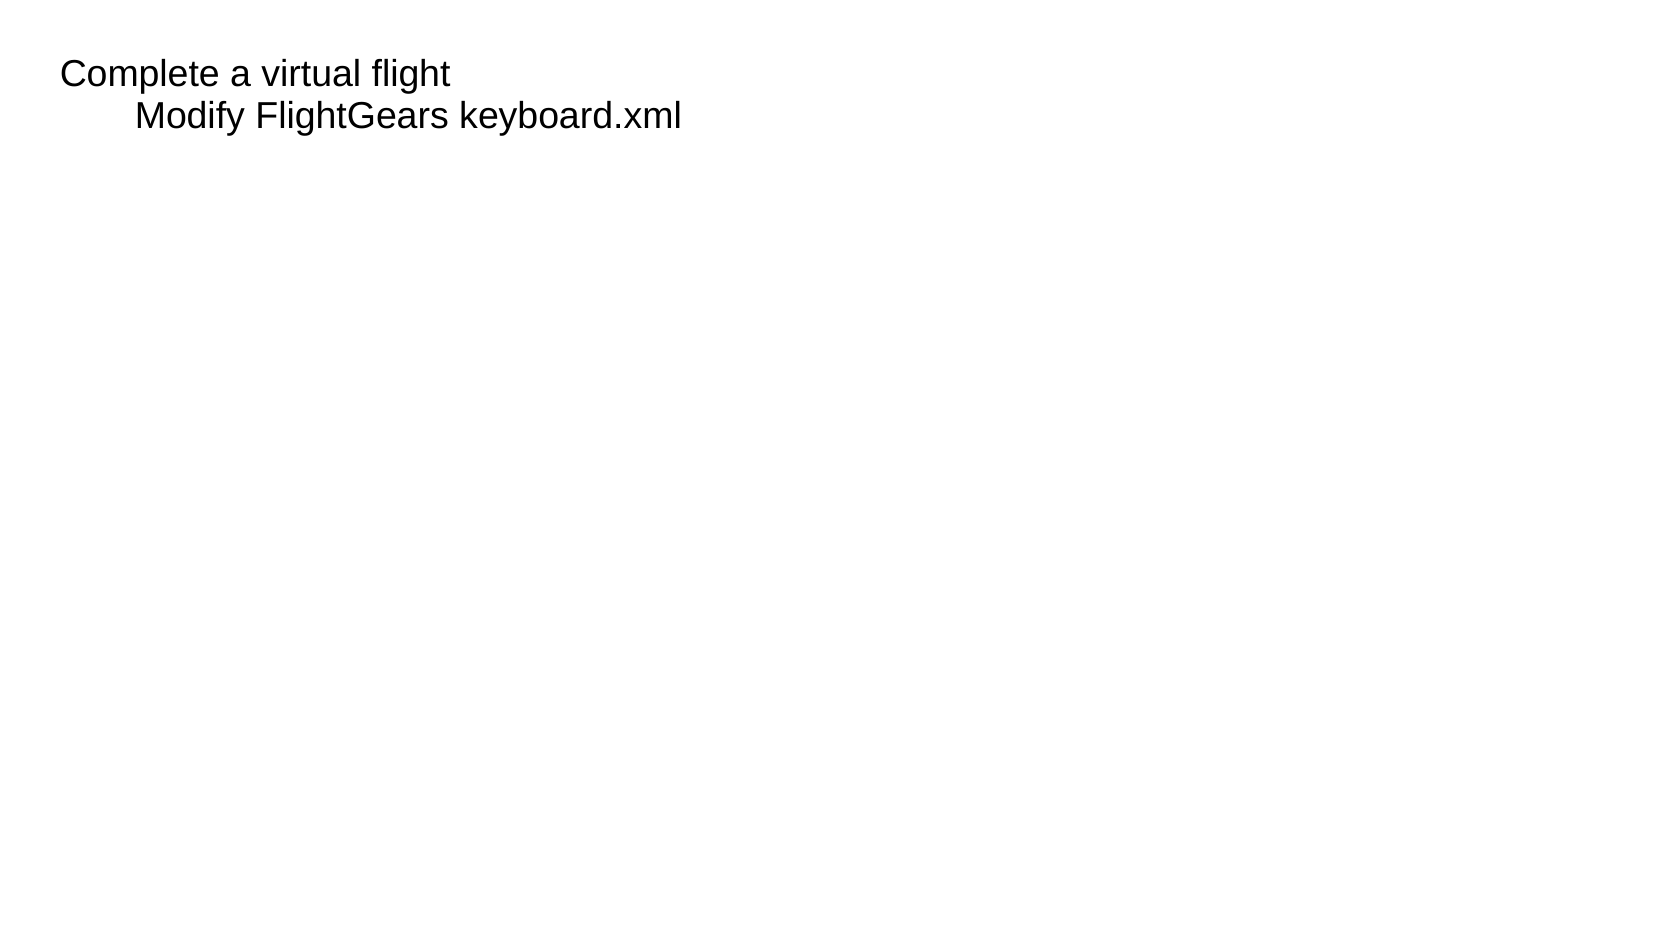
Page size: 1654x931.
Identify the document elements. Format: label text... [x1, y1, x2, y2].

text_box Complete a virtual flight Modify FlightGears keyboard.xml [45, 45, 1621, 354]
